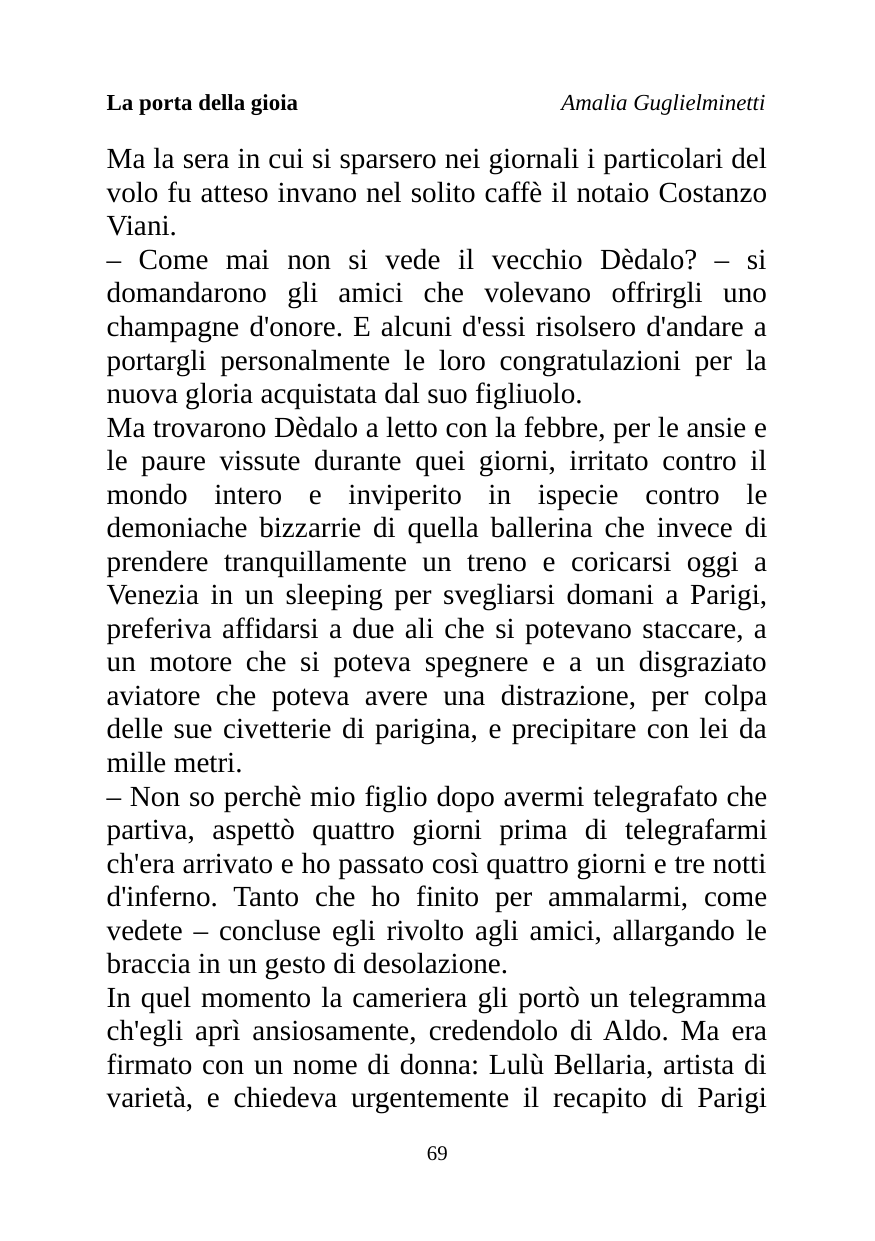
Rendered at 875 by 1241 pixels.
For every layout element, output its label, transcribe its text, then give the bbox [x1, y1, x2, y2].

text – Non so perchè mio figlio dopo avermi telegrafato che partiva, aspettò quattro giorni prima di telegrafarmi ch'era arrivato e ho passato così quattro giorni e tre notti d'inferno. Tanto che ho finito per ammalarmi, come vedete – concluse egli rivolto agli amici, allargando le braccia in un gesto di desolazione. [106, 779, 768, 980]
text Ma trovarono Dèdalo a letto con la febbre, per le ansie e le paure vissute durante quei giorni, irritato contro il mondo intero e inviperito in ispecie contro le demoniache bizzarrie di quella ballerina che invece di prendere tranquillamente un treno e coricarsi oggi a Venezia in un sleeping per svegliarsi domani a Parigi, preferiva affidarsi a due ali che si potevano staccare, a un motore che si poteva spegnere e a un disgraziato aviatore che poteva avere una distrazione, per colpa delle sue civetterie di parigina, e precipitare con lei da mille metri. [106, 410, 768, 779]
text – Come mai non si vede il vecchio Dèdalo? – si domandarono gli amici che volevano offrirgli uno champagne d'onore. E alcuni d'essi risolsero d'andare a portargli personalmente le loro congratulazioni per la nuova gloria acquistata dal suo figliuolo. [106, 242, 768, 410]
text In quel momento la cameriera gli portò un telegramma ch'egli aprì ansiosamente, credendolo di Aldo. Ma era firmato con un nome di donna: Lulù Bellaria, artista di varietà, e chiedeva urgentemente il recapito di Parigi [106, 980, 768, 1114]
text Ma la sera in cui si sparsero nei giornali i particolari del volo fu atteso invano nel solito caffè il notaio Costanzo Viani. [106, 141, 768, 242]
